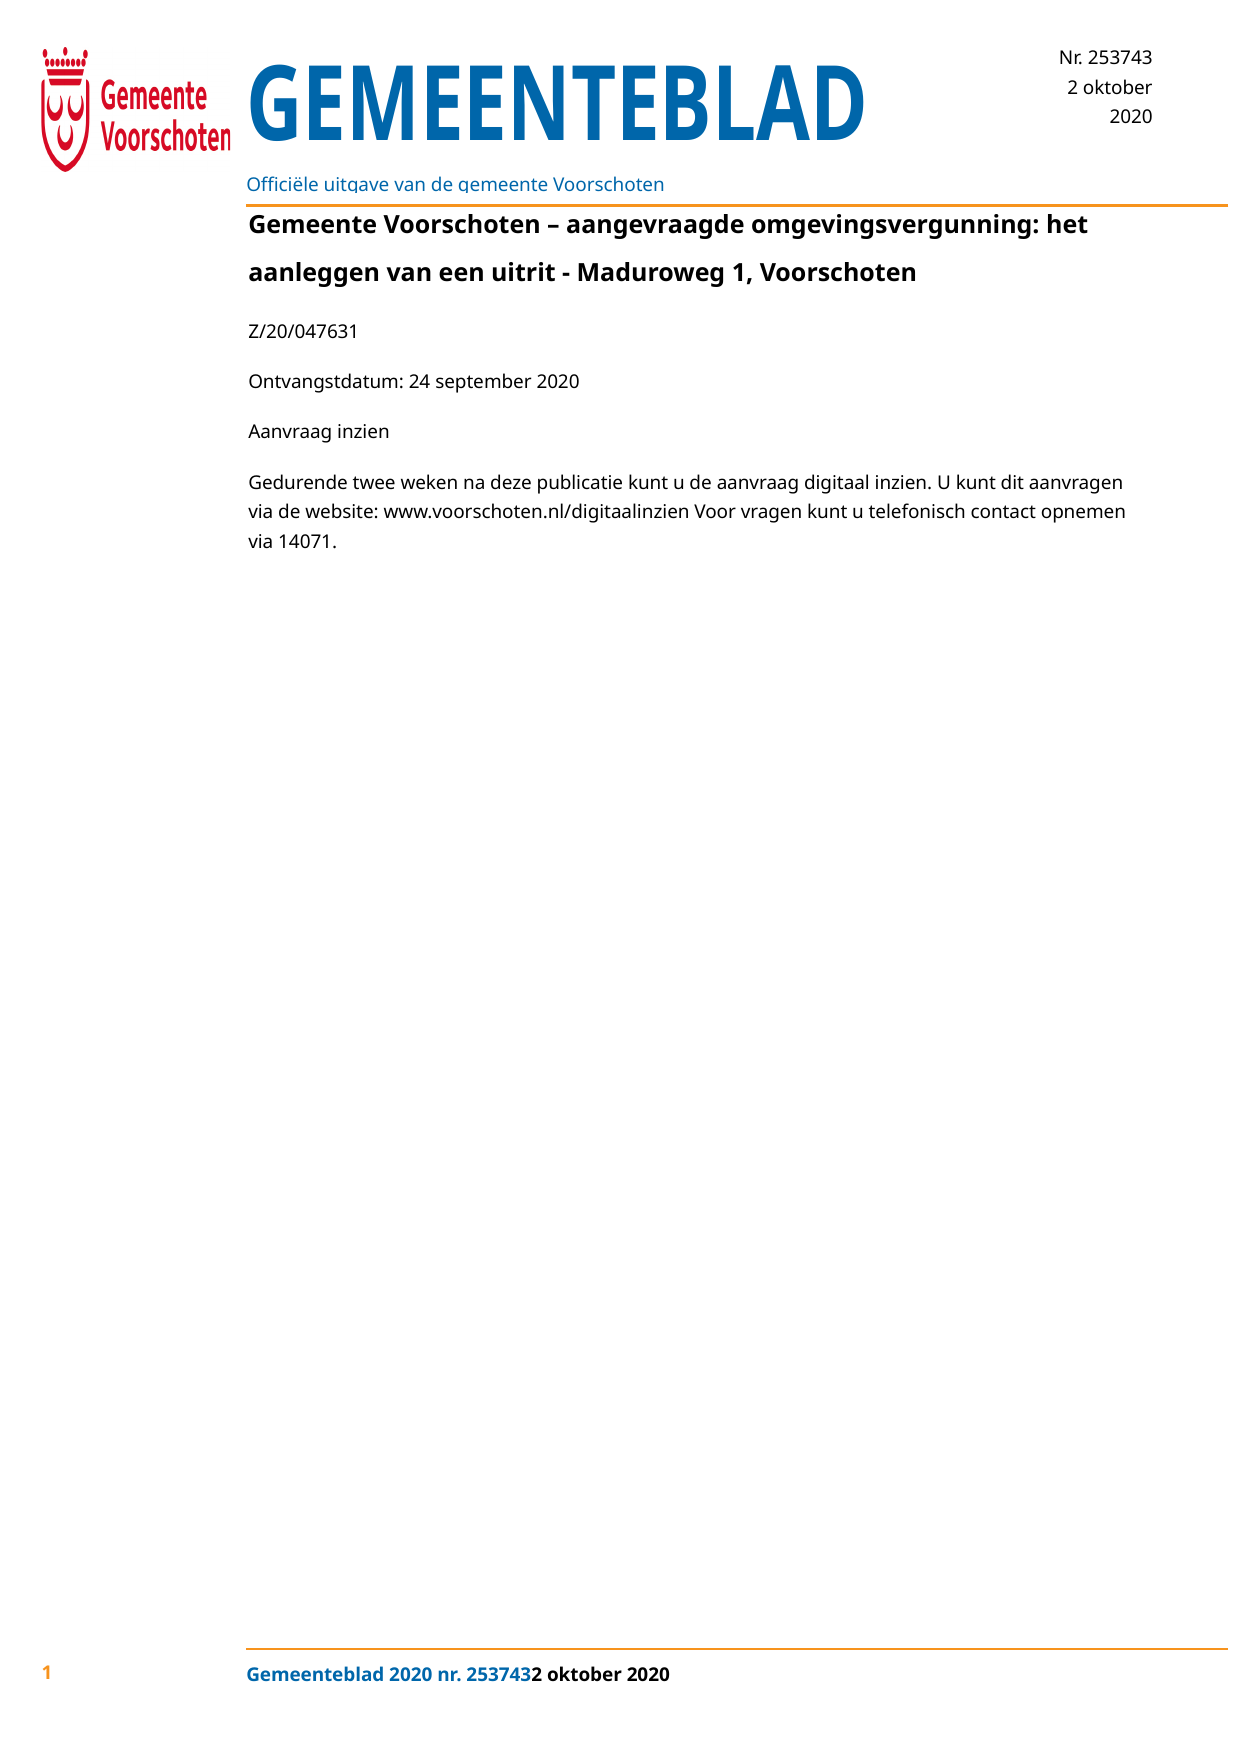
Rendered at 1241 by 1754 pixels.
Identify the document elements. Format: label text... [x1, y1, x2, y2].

picture [41, 47, 231, 172]
text Gemeente Voorschoten – aangevraagde omgevingsvergunning: het aanleggen van een uitrit - Maduroweg 1, Voorschoten [248, 207, 1152, 288]
text Gedurende twee weken na deze publicatie kunt u de aanvraag digitaal inzien. U kunt dit aanvragen via de website: www.voorschoten.nl/digitaalinzien Voor vragen kunt u telefonisch contact opnemen via 14071. [248, 469, 1152, 554]
text Z/20/047631 [248, 318, 1152, 344]
text Aanvraag inzien [248, 419, 1152, 444]
text Ontvangstdatum: 24 september 2020 [248, 368, 1152, 394]
